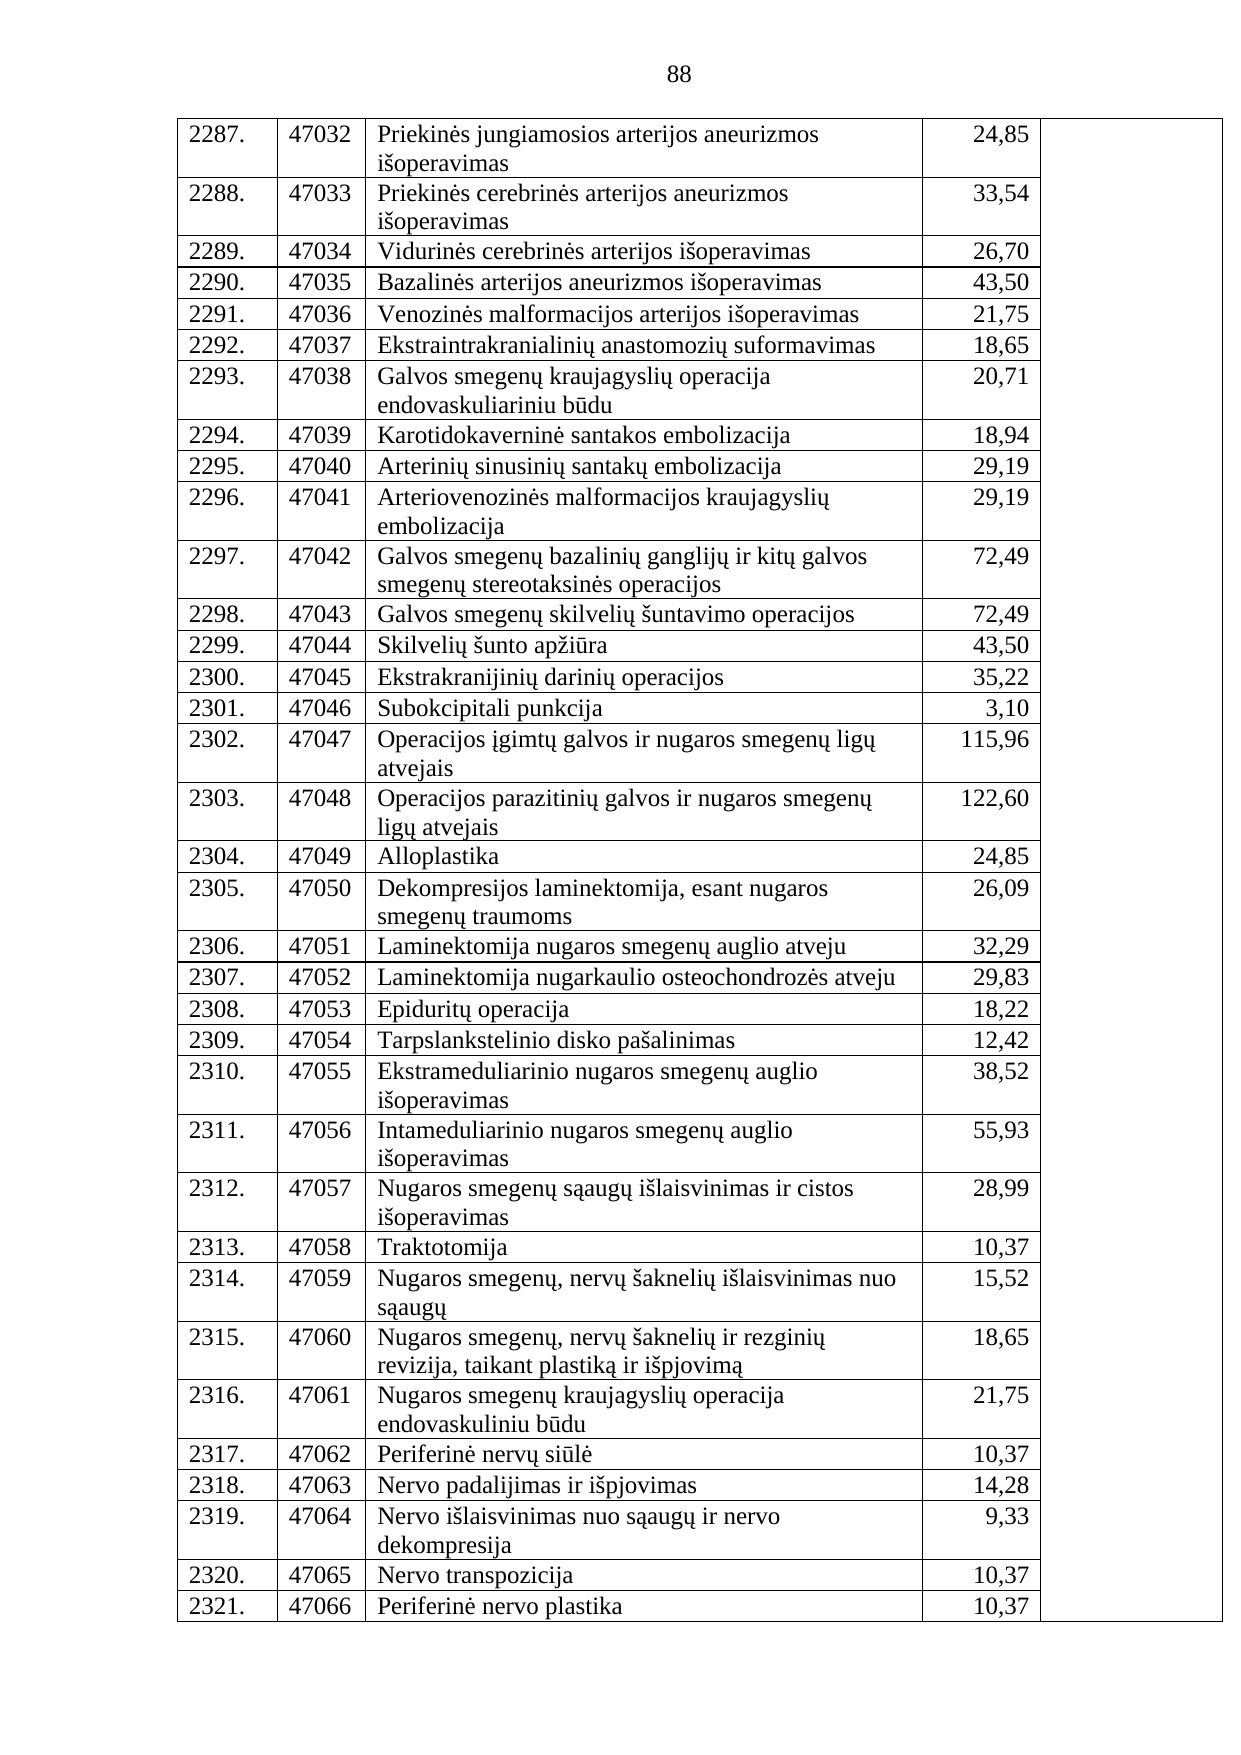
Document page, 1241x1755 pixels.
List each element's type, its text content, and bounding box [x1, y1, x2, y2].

table_cell 47062 [278, 1439, 365, 1469]
table_cell 2288. [178, 178, 277, 235]
table_cell 2310. [178, 1056, 277, 1114]
table_cell 47055 [278, 1056, 365, 1114]
table_cell 2293. [178, 361, 277, 419]
table_cell 2302. [178, 724, 277, 782]
table_cell 47053 [278, 994, 365, 1024]
table_cell 55,93 [923, 1115, 1040, 1172]
table_cell Nervo padalijimas ir išpjovimas [366, 1470, 922, 1500]
table_cell Ekstrameduliarinio nugaros smegenų auglio išoperavimas [366, 1056, 922, 1114]
table_cell Priekinės cerebrinės arterijos aneurizmos išoperavimas [366, 178, 922, 235]
table_cell 47038 [278, 361, 365, 419]
table_cell 38,52 [923, 1056, 1040, 1114]
table_cell 24,85 [923, 119, 1040, 177]
table_cell 122,60 [923, 783, 1040, 840]
table_cell Periferinė nervų siūlė [366, 1439, 922, 1469]
table_cell 2314. [178, 1263, 277, 1321]
table_cell 2297. [178, 541, 277, 598]
table_cell 28,99 [923, 1173, 1040, 1231]
table_cell 2312. [178, 1173, 277, 1231]
table_cell 2294. [178, 420, 277, 450]
table_cell Vidurinės cerebrinės arterijos išoperavimas [366, 236, 922, 266]
table_cell Nugaros smegenų, nervų šaknelių ir rezginių revizija, taikant plastiką ir išpjovimą [366, 1322, 922, 1379]
table_cell 47039 [278, 420, 365, 450]
table_cell 3,10 [923, 693, 1040, 723]
table_cell 47034 [278, 236, 365, 266]
table_cell 2298. [178, 599, 277, 629]
table_cell 2301. [178, 693, 277, 723]
table_cell 10,37 [923, 1591, 1040, 1621]
table_cell Ekstrakranijinių darinių operacijos [366, 662, 922, 692]
table_cell 21,75 [923, 1380, 1040, 1438]
table_cell 2291. [178, 299, 277, 329]
table_cell 47050 [278, 873, 365, 930]
table_cell 47056 [278, 1115, 365, 1172]
table_cell 33,54 [923, 178, 1040, 235]
table_cell 29,83 [923, 963, 1040, 993]
table_cell 47057 [278, 1173, 365, 1231]
table_cell 72,49 [923, 541, 1040, 598]
table_cell Traktotomija [366, 1232, 922, 1262]
table_cell Nervo transpozicija [366, 1560, 922, 1590]
table_cell Operacijos įgimtų galvos ir nugaros smegenų ligų atvejais [366, 724, 922, 782]
table_cell 47060 [278, 1322, 365, 1379]
table_cell 2292. [178, 330, 277, 360]
table_cell Dekompresijos laminektomija, esant nugaros smegenų traumoms [366, 873, 922, 930]
table_cell 47036 [278, 299, 365, 329]
table_cell 2306. [178, 931, 277, 961]
table_cell 47043 [278, 599, 365, 629]
table_cell Nugaros smegenų kraujagyslių operacija endovaskuliniu būdu [366, 1380, 922, 1438]
table_cell 18,94 [923, 420, 1040, 450]
table_cell 2316. [178, 1380, 277, 1438]
table_cell 47048 [278, 783, 365, 840]
table_cell 47058 [278, 1232, 365, 1262]
table_cell Nugaros smegenų, nervų šaknelių išlaisvinimas nuo sąaugų [366, 1263, 922, 1321]
table_cell 47054 [278, 1025, 365, 1055]
table_cell 2318. [178, 1470, 277, 1500]
table_cell 18,22 [923, 994, 1040, 1024]
table_cell Skilvelių šunto apžiūra [366, 631, 922, 661]
table_cell Priekinės jungiamosios arterijos aneurizmos išoperavimas [366, 119, 922, 177]
table_cell 12,42 [923, 1025, 1040, 1055]
table_cell Arterinių sinusinių santakų embolizacija [366, 451, 922, 481]
table_cell 47061 [278, 1380, 365, 1438]
table_cell 2317. [178, 1439, 277, 1469]
table_cell 2303. [178, 783, 277, 840]
table_cell 47042 [278, 541, 365, 598]
table_cell 26,09 [923, 873, 1040, 930]
table_cell 47040 [278, 451, 365, 481]
table_cell 2296. [178, 482, 277, 540]
table_cell 2305. [178, 873, 277, 930]
table_cell Tarpslankstelinio disko pašalinimas [366, 1025, 922, 1055]
table_cell Laminektomija nugarkaulio osteochondrozės atveju [366, 963, 922, 993]
table_cell Karotidokaverninė santakos embolizacija [366, 420, 922, 450]
table_cell 2321. [178, 1591, 277, 1621]
table_cell 35,22 [923, 662, 1040, 692]
table_cell Alloplastika [366, 841, 922, 872]
table_cell Periferinė nervo plastika [366, 1591, 922, 1621]
table_cell Nugaros smegenų sąaugų išlaisvinimas ir cistos išoperavimas [366, 1173, 922, 1231]
table_cell 29,19 [923, 482, 1040, 540]
table_cell Galvos smegenų kraujagyslių operacija endovaskuliariniu būdu [366, 361, 922, 419]
table_cell 2304. [178, 841, 277, 872]
table_cell 47047 [278, 724, 365, 782]
table_cell 43,50 [923, 631, 1040, 661]
table_cell 47045 [278, 662, 365, 692]
table_cell 10,37 [923, 1560, 1040, 1590]
table_cell 47037 [278, 330, 365, 360]
table_cell 32,29 [923, 931, 1040, 961]
table_cell 47064 [278, 1501, 365, 1559]
table_cell 47046 [278, 693, 365, 723]
table_cell Operacijos parazitinių galvos ir nugaros smegenų ligų atvejais [366, 783, 922, 840]
table_cell 29,19 [923, 451, 1040, 481]
table_cell Galvos smegenų skilvelių šuntavimo operacijos [366, 599, 922, 629]
table_cell Bazalinės arterijos aneurizmos išoperavimas [366, 268, 922, 298]
table_cell Subokcipitali punkcija [366, 693, 922, 723]
table_cell 47065 [278, 1560, 365, 1590]
table_cell 47041 [278, 482, 365, 540]
table_cell 47032 [278, 119, 365, 177]
table_cell 24,85 [923, 841, 1040, 872]
table_cell 2289. [178, 236, 277, 266]
table_cell 47033 [278, 178, 365, 235]
table_cell 2308. [178, 994, 277, 1024]
table_cell 10,37 [923, 1439, 1040, 1469]
table_cell 2319. [178, 1501, 277, 1559]
table_cell 2300. [178, 662, 277, 692]
table_cell 2320. [178, 1560, 277, 1590]
table_cell 47044 [278, 631, 365, 661]
table_cell Laminektomija nugaros smegenų auglio atveju [366, 931, 922, 961]
table_cell 18,65 [923, 330, 1040, 360]
table_cell 47066 [278, 1591, 365, 1621]
table_cell 2311. [178, 1115, 277, 1172]
table_cell 47052 [278, 963, 365, 993]
table_cell Galvos smegenų bazalinių ganglijų ir kitų galvos smegenų stereotaksinės operacijos [366, 541, 922, 598]
table_cell Ekstraintrakranialinių anastomozių suformavimas [366, 330, 922, 360]
table_cell 47035 [278, 268, 365, 298]
table_cell 47059 [278, 1263, 365, 1321]
table_cell 2295. [178, 451, 277, 481]
table_cell 2299. [178, 631, 277, 661]
table_cell 2309. [178, 1025, 277, 1055]
table_cell 2307. [178, 963, 277, 993]
table_cell Arteriovenozinės malformacijos kraujagyslių embolizacija [366, 482, 922, 540]
table_cell 9,33 [923, 1501, 1040, 1559]
table_cell 2313. [178, 1232, 277, 1262]
table_cell 2287. [178, 119, 277, 177]
table_cell 18,65 [923, 1322, 1040, 1379]
table_cell 10,37 [923, 1232, 1040, 1262]
table_cell Intameduliarinio nugaros smegenų auglio išoperavimas [366, 1115, 922, 1172]
table_cell 47049 [278, 841, 365, 872]
table_cell 72,49 [923, 599, 1040, 629]
table_cell 21,75 [923, 299, 1040, 329]
table_cell 2290. [178, 268, 277, 298]
table_cell Venozinės malformacijos arterijos išoperavimas [366, 299, 922, 329]
table_cell 20,71 [923, 361, 1040, 419]
table_cell 47063 [278, 1470, 365, 1500]
table_cell 15,52 [923, 1263, 1040, 1321]
table_cell Epiduritų operacija [366, 994, 922, 1024]
table_cell 115,96 [923, 724, 1040, 782]
table_cell 2315. [178, 1322, 277, 1379]
table_cell 43,50 [923, 268, 1040, 298]
table_cell 47051 [278, 931, 365, 961]
table_cell [1041, 119, 1222, 1621]
table_cell 14,28 [923, 1470, 1040, 1500]
table_cell Nervo išlaisvinimas nuo sąaugų ir nervo dekompresija [366, 1501, 922, 1559]
table_cell 26,70 [923, 236, 1040, 266]
